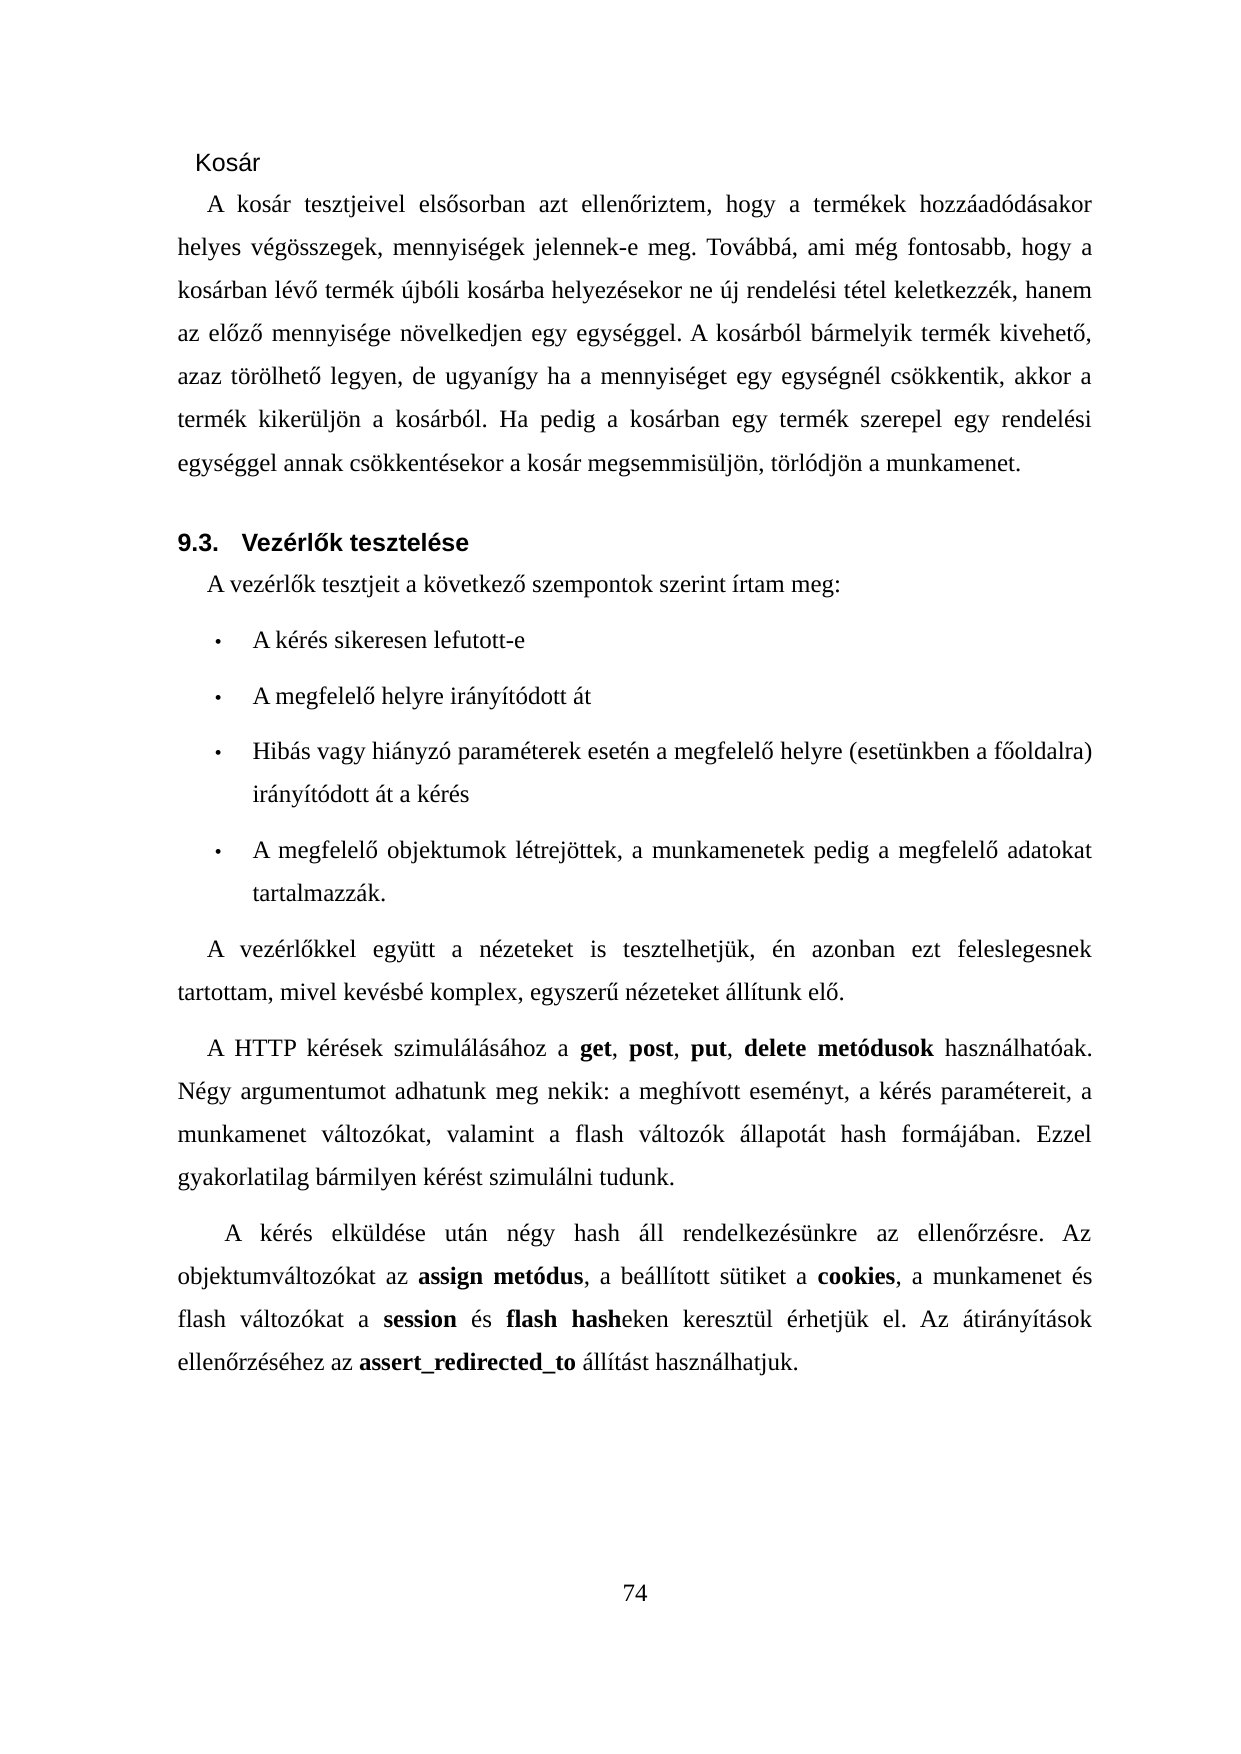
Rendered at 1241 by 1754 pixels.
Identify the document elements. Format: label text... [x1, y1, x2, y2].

subtitle Kosár [195, 148, 1093, 176]
text A kérés elküldése után négy hash áll rendelkezésünkre az ellenőrzésre. Az objektumváltozókat az assign metódus, a beállított sütiket a cookies, a munkamenet és flash változókat a session és flash hasheken keresztül érhetjük el. Az átirányítások ellenőrzéséhez az assert_redirected_to állítást használhatjuk. [177, 1218, 1093, 1376]
list A megfelelő objektumok létrejöttek, a munkamenetek pedig a megfelelő adatokat tartalmazzák. [215, 835, 1093, 907]
text A vezérlőkkel együtt a nézeteket is tesztelhetjük, én azonban ezt feleslegesnek tartottam, mivel kevésbé komplex, egyszerű nézeteket állítunk elő. [177, 934, 1093, 1006]
subtitle Vezérlők tesztelése [177, 528, 1093, 557]
list A kérés sikeresen lefutott-e [215, 625, 1093, 654]
list Hibás vagy hiányzó paraméterek esetén a megfelelő helyre (esetünkben a főoldalra) irányítódott át a kérés [215, 736, 1093, 808]
text A vezérlők tesztjeit a következő szempontok szerint írtam meg: [177, 569, 1093, 598]
text A kosár tesztjeivel elsősorban azt ellenőriztem, hogy a termékek hozzáadódásakor helyes végösszegek, mennyiségek jelennek-e meg. Továbbá, ami még fontosabb, hogy a kosárban lévő termék újbóli kosárba helyezésekor ne új rendelési tétel keletkezzék, hanem az előző mennyisége növelkedjen egy egységgel. A kosárból bármelyik termék kivehető, azaz törölhető legyen, de ugyanígy ha a mennyiséget egy egységnél csökkentik, akkor a termék kikerüljön a kosárból. Ha pedig a kosárban egy termék szerepel egy rendelési egységgel annak csökkentésekor a kosár megsemmisüljön, törlódjön a munkamenet. [177, 189, 1093, 476]
list A megfelelő helyre irányítódott át [215, 681, 1093, 709]
text A HTTP kérések szimulálásához a get, post, put, delete metódusok használhatóak. Négy argumentumot adhatunk meg nekik: a meghívott eseményt, a kérés paramétereit, a munkamenet változókat, valamint a flash változók állapotát hash formájában. Ezzel gyakorlatilag bármilyen kérést szimulálni tudunk. [177, 1033, 1093, 1191]
